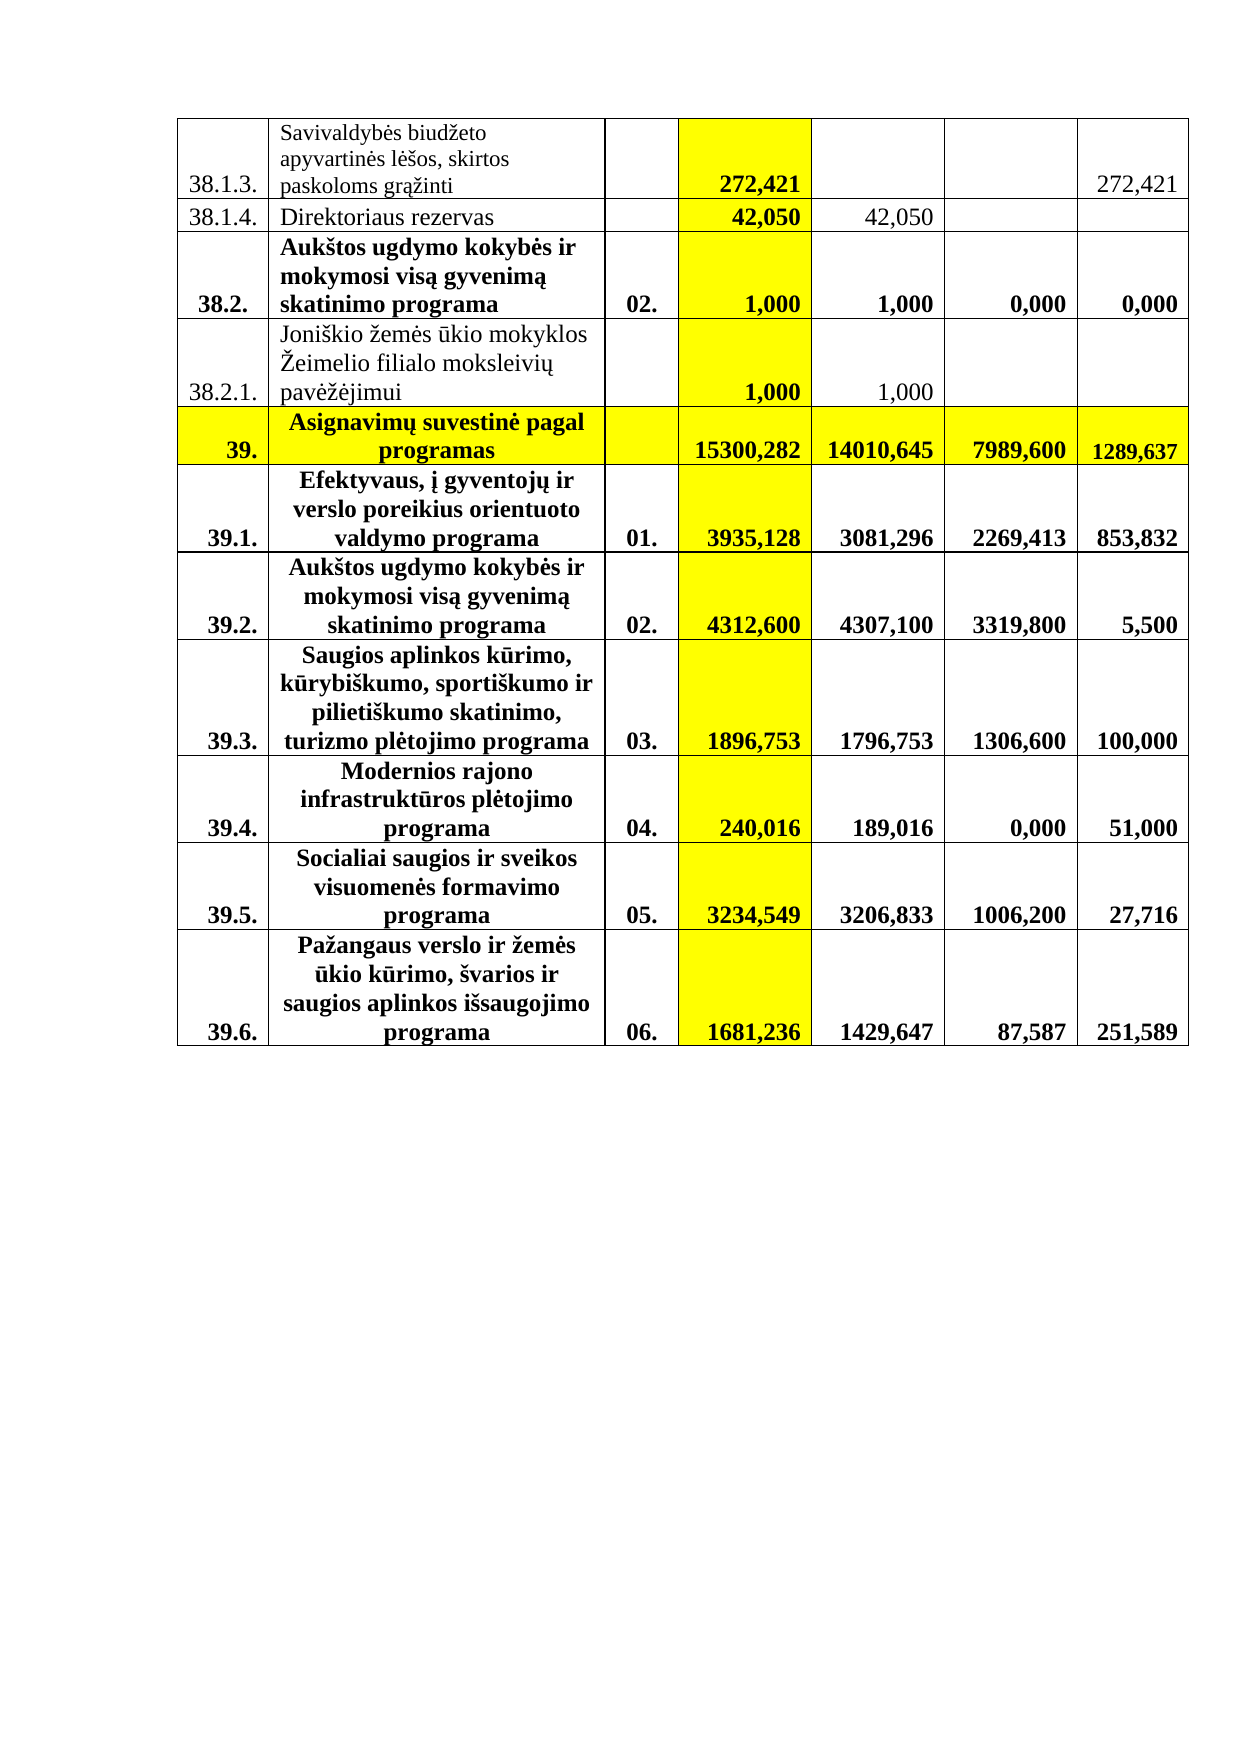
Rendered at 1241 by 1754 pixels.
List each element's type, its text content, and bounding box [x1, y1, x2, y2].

table_cell [945, 119, 1077, 198]
table_cell 1,000 [679, 232, 811, 318]
table_cell 7989,600 [945, 407, 1077, 464]
table_cell 38.2.1. [178, 319, 268, 406]
table_cell [606, 407, 678, 464]
table_cell 14010,645 [812, 407, 944, 464]
table_cell 240,016 [679, 756, 811, 842]
table_cell 06. [606, 930, 678, 1045]
table_cell 0,000 [1078, 232, 1188, 318]
table_cell 1006,200 [945, 843, 1077, 929]
table_cell 3081,296 [812, 465, 944, 551]
table_cell 1429,647 [812, 930, 944, 1045]
table_cell 272,421 [1078, 119, 1188, 198]
table_cell 39.1. [178, 465, 268, 551]
table_cell 38.2. [178, 232, 268, 318]
table_cell 27,716 [1078, 843, 1188, 929]
table_cell 05. [606, 843, 678, 929]
table_cell 51,000 [1078, 756, 1188, 842]
table_cell 189,016 [812, 756, 944, 842]
table_cell 1681,236 [679, 930, 811, 1045]
table_cell Modernios rajono infrastruktūros plėtojimo programa [269, 756, 604, 842]
table_cell 39. [178, 407, 268, 464]
table_cell 15300,282 [679, 407, 811, 464]
table_cell 01. [606, 465, 678, 551]
table_cell Saugios aplinkos kūrimo, kūrybiškumo, sportiškumo ir pilietiškumo skatinimo, turizmo plėtojimo programa [269, 640, 604, 755]
table_cell Pažangaus verslo ir žemės ūkio kūrimo, švarios ir saugios aplinkos išsaugojimo programa [269, 930, 604, 1045]
table_cell Joniškio žemės ūkio mokyklos Žeimelio filialo moksleivių pavėžėjimui [269, 319, 604, 406]
table_cell 2269,413 [945, 465, 1077, 551]
table_cell 272,421 [679, 119, 811, 198]
table_cell 03. [606, 640, 678, 755]
table_cell 02. [606, 232, 678, 318]
table_cell 38.1.3. [178, 119, 268, 198]
table_cell Socialiai saugios ir sveikos visuomenės formavimo programa [269, 843, 604, 929]
table_cell 1,000 [812, 232, 944, 318]
table_cell 4312,600 [679, 553, 811, 639]
table_cell 02. [606, 553, 678, 639]
table_cell 1306,600 [945, 640, 1077, 755]
table_cell 1,000 [812, 319, 944, 406]
table_cell 3935,128 [679, 465, 811, 551]
table_cell 3319,800 [945, 553, 1077, 639]
table_cell 38.1.4. [178, 199, 268, 231]
table_cell 0,000 [945, 232, 1077, 318]
table_cell 1289,637 [1078, 407, 1188, 464]
table_cell 0,000 [945, 756, 1077, 842]
table_cell 87,587 [945, 930, 1077, 1045]
table_cell 100,000 [1078, 640, 1188, 755]
table_cell 39.4. [178, 756, 268, 842]
table_cell [606, 119, 678, 198]
table_cell Direktoriaus rezervas [269, 199, 604, 231]
table_cell 3234,549 [679, 843, 811, 929]
table_cell Aukštos ugdymo kokybės ir mokymosi visą gyvenimą skatinimo programa [269, 553, 604, 639]
table_cell 1,000 [679, 319, 811, 406]
table_cell 39.3. [178, 640, 268, 755]
table_cell 39.6. [178, 930, 268, 1045]
table_cell 251,589 [1078, 930, 1188, 1045]
table_cell 5,500 [1078, 553, 1188, 639]
table_cell Aukštos ugdymo kokybės ir mokymosi visą gyvenimą skatinimo programa [269, 232, 604, 318]
table_cell 3206,833 [812, 843, 944, 929]
table_cell 42,050 [679, 199, 811, 231]
table_cell [1078, 319, 1188, 406]
table_cell 04. [606, 756, 678, 842]
table_cell 39.5. [178, 843, 268, 929]
table_cell Savivaldybės biudžeto apyvartinės lėšos, skirtos paskoloms grąžinti [269, 119, 604, 198]
table_cell Asignavimų suvestinė pagal programas [269, 407, 604, 464]
table_cell [812, 119, 944, 198]
table_cell 39.2. [178, 553, 268, 639]
table_cell 4307,100 [812, 553, 944, 639]
table_cell [606, 199, 678, 231]
table_cell Efektyvaus, į gyventojų ir verslo poreikius orientuoto valdymo programa [269, 465, 604, 551]
table_cell [606, 319, 678, 406]
table_cell 42,050 [812, 199, 944, 231]
table_cell 853,832 [1078, 465, 1188, 551]
table_cell 1796,753 [812, 640, 944, 755]
table_cell [945, 199, 1077, 231]
table_cell 1896,753 [679, 640, 811, 755]
table_cell [945, 319, 1077, 406]
table_cell [1078, 199, 1188, 231]
